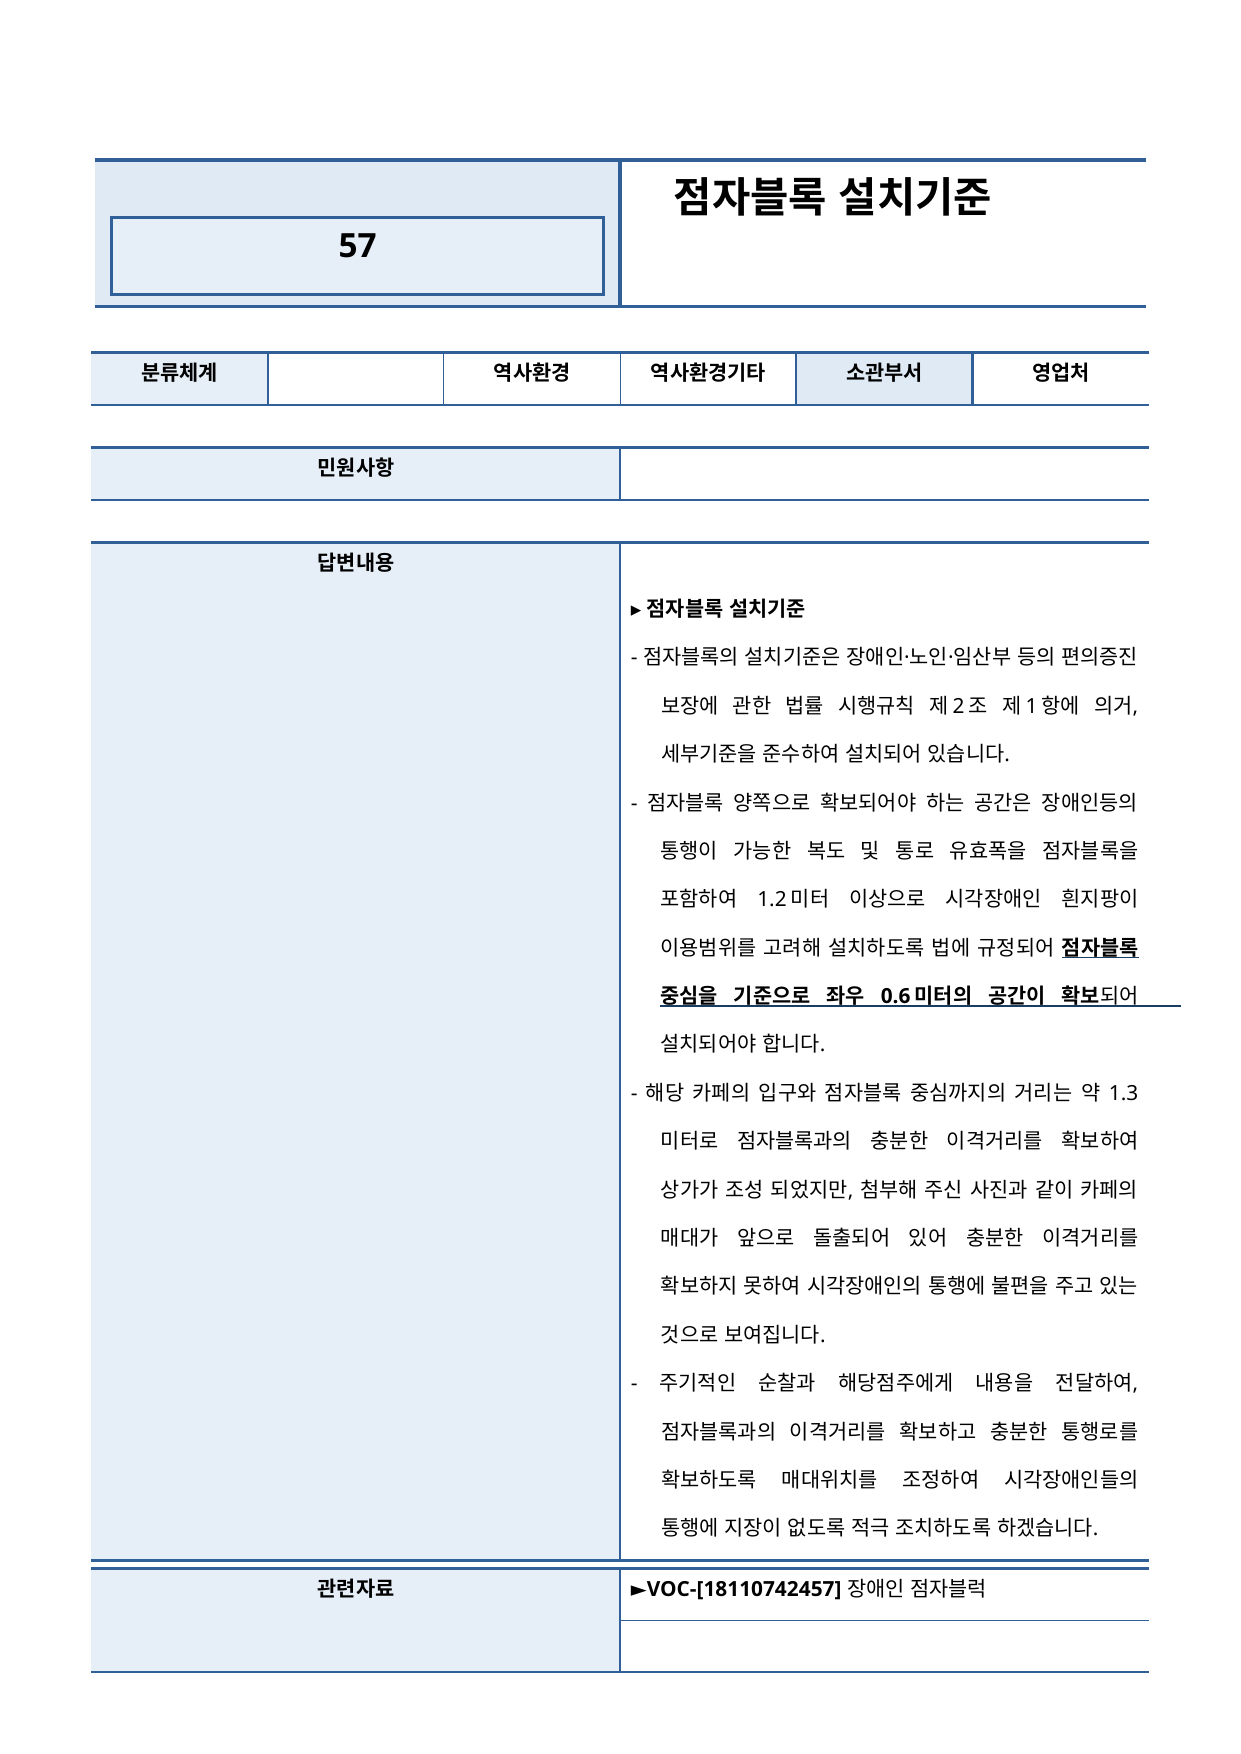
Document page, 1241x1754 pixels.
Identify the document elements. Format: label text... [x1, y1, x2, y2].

table_header 역사환경 [444, 354, 620, 404]
table_header 민원사항 [91, 449, 619, 499]
table_header ▸ 점자블록 설치기준 - 점자블록의 설치기준은 장애인·노인·임산부 등의 편의증진 보장에 관한 법률 시행규칙 제2조 제1항에 의거, 세부기준을 준수하여 설치되어 있습니다. - 점자블록 양쪽으로 확보되어야 하는 공간은 장애인등의 통행이 가능한 복도 및 통로 유효폭을 점자블록을 포함하여 1.2미터 이상으로 시각장애인 흰지팡이 이용범위를 고려해 설치하도록 법에 규정되어 점자블록 중심을 기준으로 좌우 0.6미터의 공간이 확보되어 설치되어야 합니다. - 해당 카페의 입구와 점자블록 중심까지의 거리는 약 1.3미터로 점자블록과의 충분한 이격거리를 확보하여 상가가 조성 되었지만, 첨부해 주신 사진과 같이 카페의 매대가 앞으로 돌출되어 있어 충분한 이격거리를 확보하지 못하여 시각장애인의 통행에 불편을 주고 있는 것으로 보여집니다. - 주기적인 순찰과 해당점주에게 내용을 전달하여, 점자블록과의 이격거리를 확보하고 충분한 통행로를 확보하도록 매대위치를 조정하여 시각장애인들의 통행에 지장이 없도록 적극 조치하도록 하겠습니다. [621, 544, 1149, 1559]
table_header [269, 354, 443, 404]
table_header [95, 162, 618, 305]
table_header 57 [113, 219, 602, 293]
table_header 답변내용 [91, 544, 619, 1559]
table_header 분류체계 [91, 354, 267, 404]
table_header ►VOC-[18110742457] 장애인 점자블럭 [621, 1570, 1149, 1620]
table_header 영업처 [974, 354, 1149, 404]
table_header 점자블록 설치기준 [622, 162, 1146, 305]
table_header 역사환경기타 [621, 354, 795, 404]
table_cell [621, 1621, 1149, 1671]
table_header 관련자료 [91, 1570, 619, 1671]
table_header [621, 449, 1149, 499]
table_header 소관부서 [797, 354, 971, 404]
